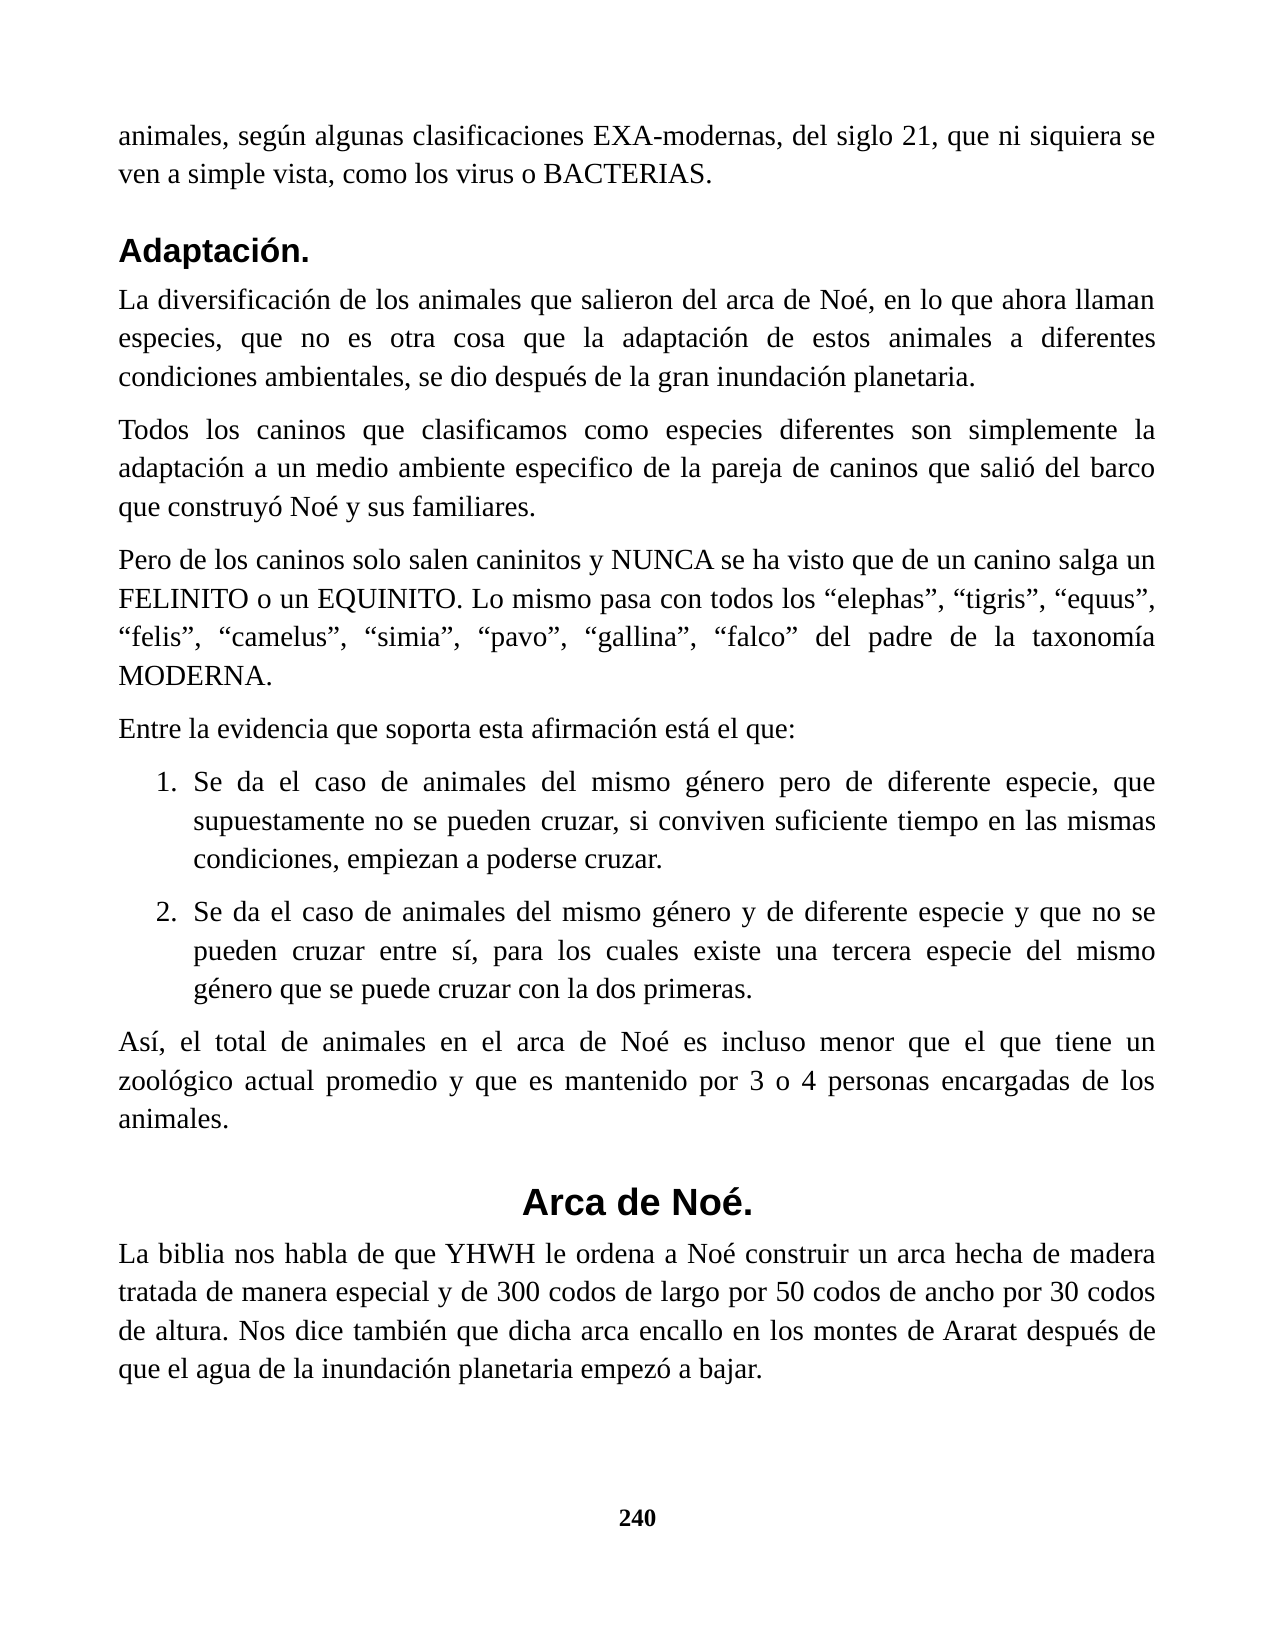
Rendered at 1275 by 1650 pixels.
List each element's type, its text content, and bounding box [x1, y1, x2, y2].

text animales, según algunas clasificaciones EXA-modernas, del siglo 21, que ni siquiera se ven a simple vista, como los virus o BACTERIAS. [118, 118, 1157, 190]
subtitle Adaptación. [118, 231, 1157, 269]
list Se da el caso de animales del mismo género pero de diferente especie, que supuestamente no se pueden cruzar, si conviven suficiente tiempo en las mismas condiciones, empiezan a poderse cruzar. [156, 764, 1157, 875]
text Entre la evidencia que soporta esta afirmación está el que: [118, 711, 1157, 744]
subtitle Arca de Noé. [118, 1180, 1157, 1223]
text Todos los caninos que clasificamos como especies diferentes son simplemente la adaptación a un medio ambiente especifico de la pareja de caninos que salió del barco que construyó Noé y sus familiares. [118, 412, 1157, 523]
text Así, el total de animales en el arca de Noé es incluso menor que el que tiene un zoológico actual promedio y que es mantenido por 3 o 4 personas encargadas de los animales. [118, 1024, 1157, 1135]
list Se da el caso de animales del mismo género y de diferente especie y que no se pueden cruzar entre sí, para los cuales existe una tercera especie del mismo género que se puede cruzar con la dos primeras. [156, 894, 1157, 1005]
text La diversificación de los animales que salieron del arca de Noé, en lo que ahora llaman especies, que no es otra cosa que la adaptación de estos animales a diferentes condiciones ambientales, se dio después de la gran inundación planetaria. [118, 282, 1157, 392]
text La biblia nos habla de que YHWH le ordena a Noé construir un arca hecha de madera tratada de manera especial y de 300 codos de largo por 50 codos de ancho por 30 codos de altura. Nos dice también que dicha arca encallo en los montes de Ararat después de que el agua de la inundación planetaria empezó a bajar. [118, 1236, 1157, 1385]
text Pero de los caninos solo salen caninitos y NUNCA se ha visto que de un canino salga un FELINITO o un EQUINITO. Lo mismo pasa con todos los “elephas”, “tigris”, “equus”, “felis”, “camelus”, “simia”, “pavo”, “gallina”, “falco” del padre de la taxonomía MODERNA. [118, 542, 1157, 691]
